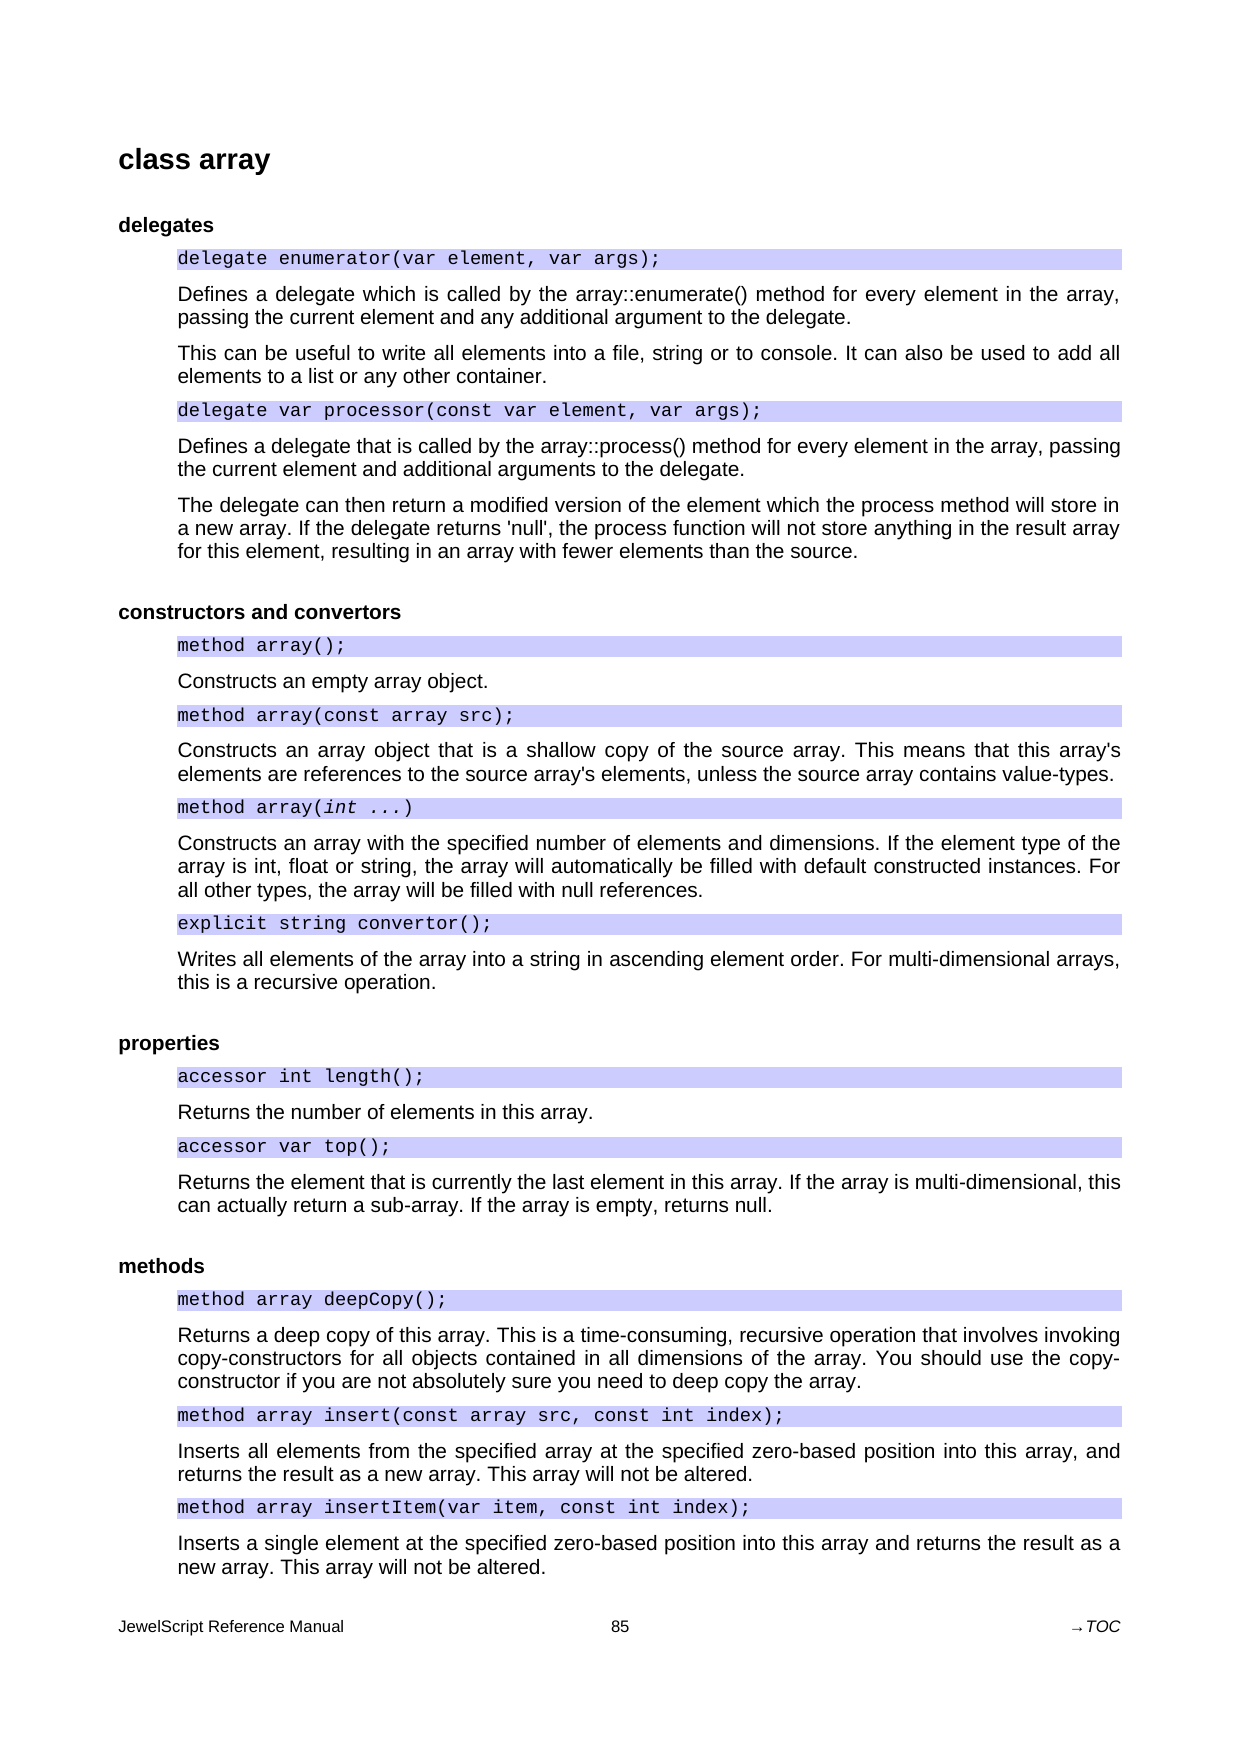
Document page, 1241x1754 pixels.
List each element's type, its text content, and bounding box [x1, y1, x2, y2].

text Defines a delegate which is called by the array::enumerate() method for every element in the array, passing the current element and any additional argument to the delegate. [177, 283, 1122, 329]
text Constructs an empty array object. [177, 670, 1122, 693]
text Returns a deep copy of this array. This is a time-consuming, recursive operation that involves invoking copy-constructors for all objects contained in all dimensions of the array. You should use the copy-constructor if you are not absolutely sure you need to deep copy the array. [177, 1323, 1122, 1393]
text Returns the number of elements in this array. [177, 1101, 1122, 1124]
subtitle constructors and convertors [118, 600, 1122, 623]
text delegate enumerator(var element, var args); [177, 249, 1122, 270]
text Constructs an array with the specified number of elements and dimensions. If the element type of the array is int, float or string, the array will automatically be filled with default constructed instances. For all other types, the array will be filled with null references. [177, 832, 1122, 901]
text method array(); [177, 636, 1122, 657]
text delegate var processor(const var element, var args); [177, 401, 1122, 422]
text explicit string convertor(); [177, 914, 1122, 935]
subtitle delegates [118, 213, 1122, 236]
subtitle class array [118, 143, 1122, 176]
text method array(const array src); [177, 705, 1122, 727]
subtitle methods [118, 1254, 1122, 1277]
text Defines a delegate that is called by the array::process() method for every element in the array, passing the current element and additional arguments to the delegate. [177, 434, 1122, 481]
text method array deepCopy(); [177, 1290, 1122, 1311]
text Returns the element that is currently the last element in this array. If the array is multi-dimensional, this can actually return a sub-array. If the array is empty, returns null. [177, 1170, 1122, 1217]
text Inserts a single element at the specified zero-based position into this array and returns the result as a new array. This array will not be altered. [177, 1532, 1122, 1578]
text Constructs an array object that is a shallow copy of the source array. This means that this array's elements are references to the source array's elements, unless the source array contains value-types. [177, 739, 1122, 786]
text Inserts all elements from the specified array at the specified zero-based position into this array, and returns the result as a new array. This array will not be altered. [177, 1439, 1122, 1486]
text Writes all elements of the array into a string in ascending element order. For multi-dimensional arrays, this is a recursive operation. [177, 947, 1122, 994]
text method array insert(const array src, const int index); [177, 1406, 1122, 1427]
text This can be useful to write all elements into a file, string or to console. It can also be used to add all elements to a list or any other container. [177, 342, 1122, 388]
text method array(int ...) [177, 798, 1122, 819]
text accessor int length(); [177, 1067, 1122, 1088]
text method array insertItem(var item, const int index); [177, 1498, 1122, 1519]
subtitle properties [118, 1031, 1122, 1055]
text accessor var top(); [177, 1137, 1122, 1158]
text The delegate can then return a modified version of the element which the process method will store in a new array. If the delegate returns 'null', the process function will not store anything in the result array for this element, resulting in an array with fewer elements than the source. [177, 493, 1122, 563]
